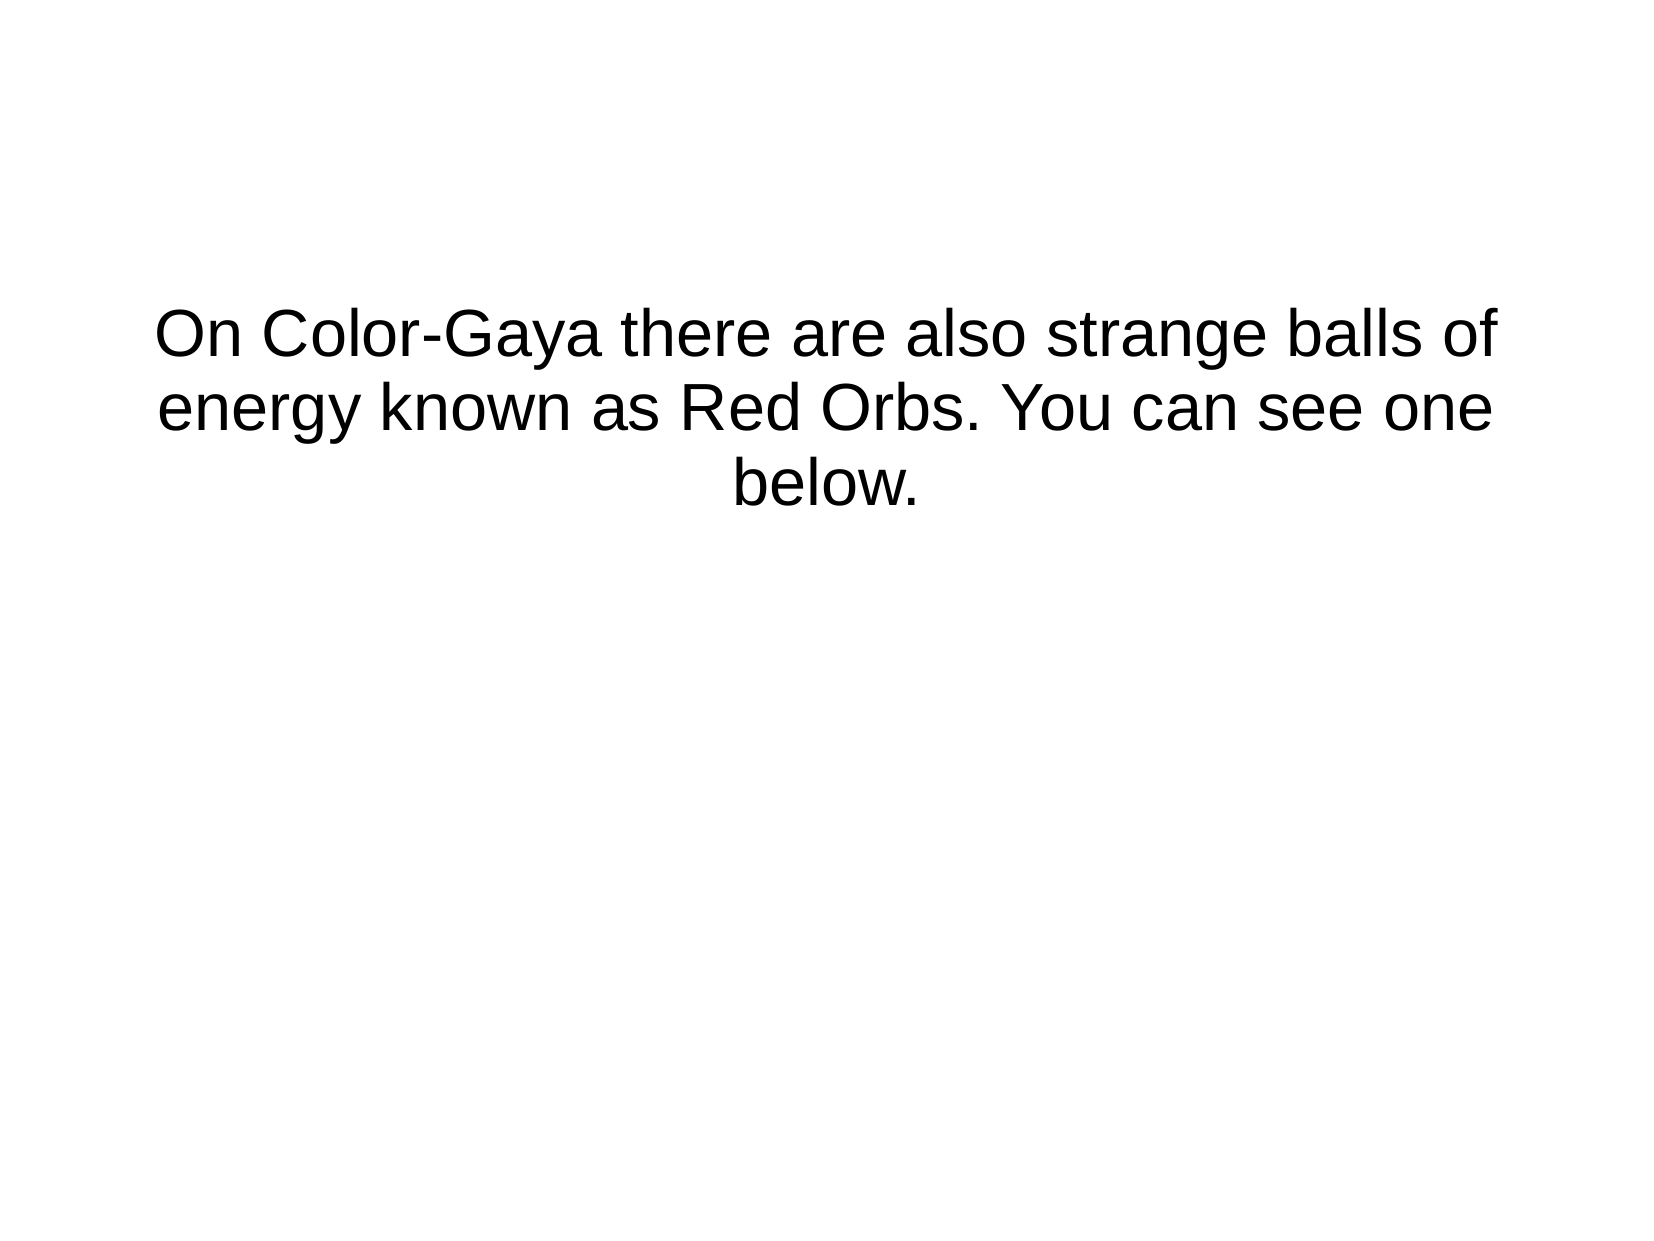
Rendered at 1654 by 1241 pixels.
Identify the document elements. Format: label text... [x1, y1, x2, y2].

subtitle On Color-Gaya there are also strange balls of energy known as Red Orbs. You can see one below. [82, 48, 1571, 768]
